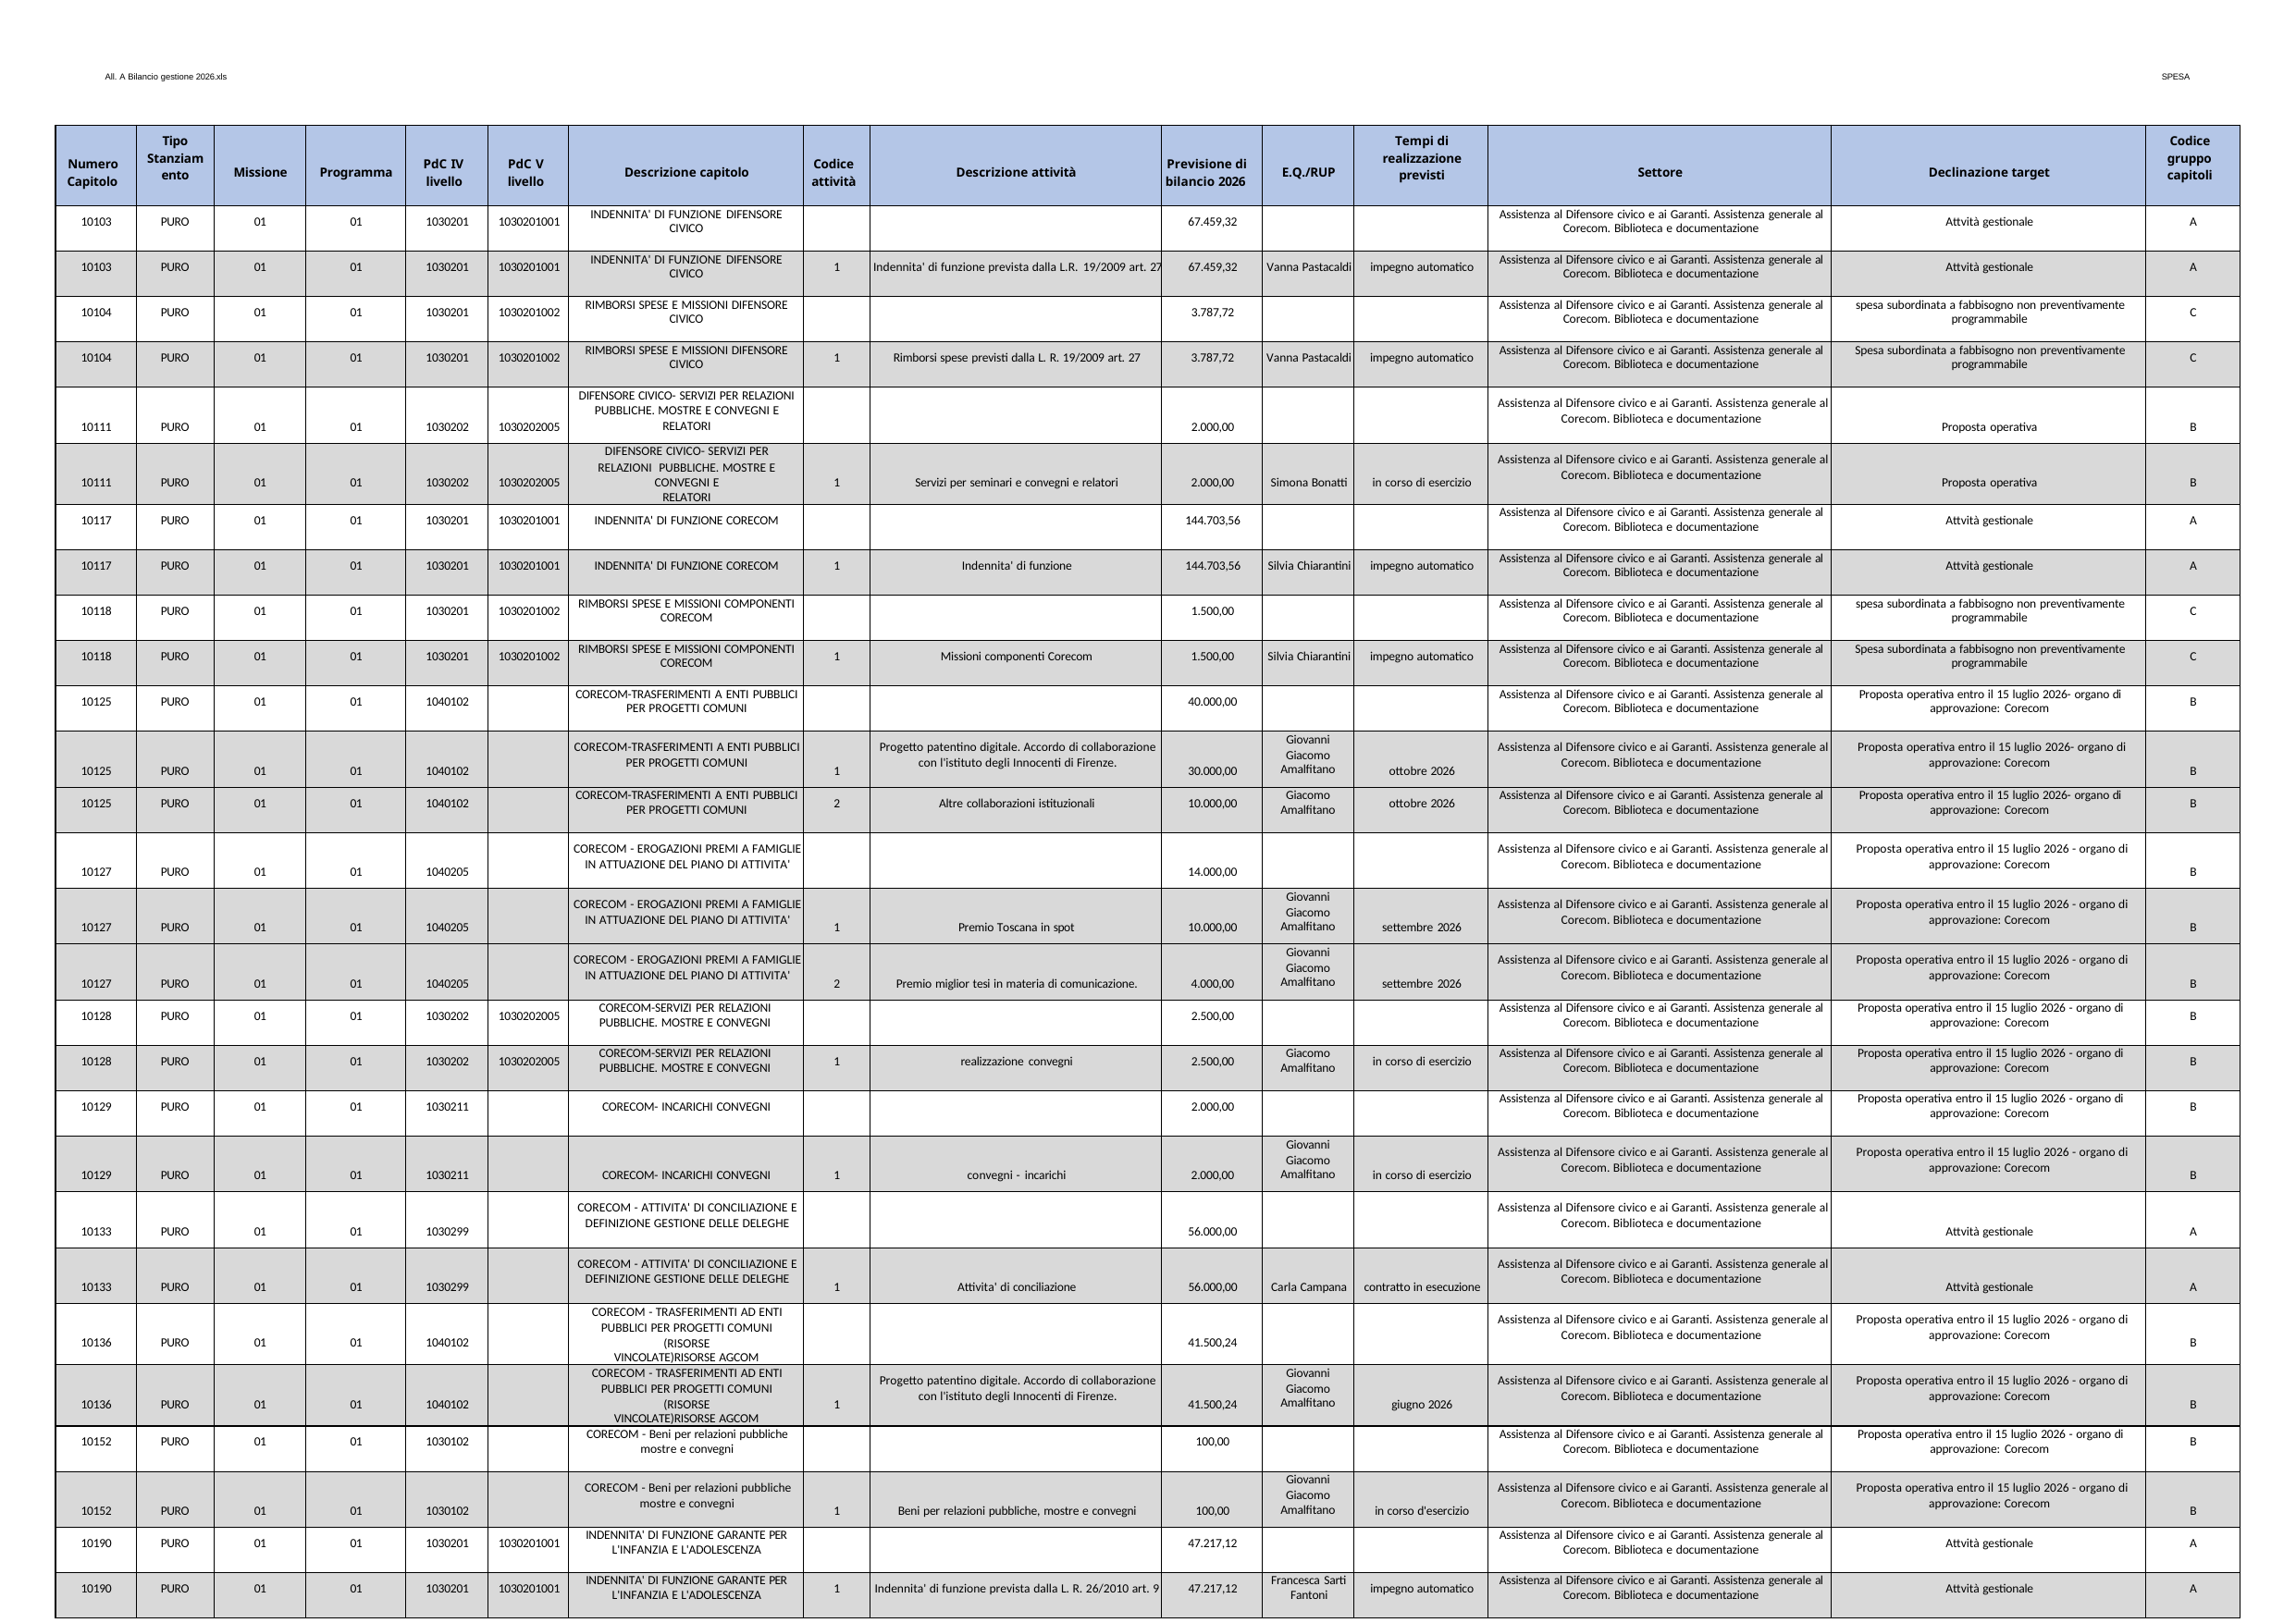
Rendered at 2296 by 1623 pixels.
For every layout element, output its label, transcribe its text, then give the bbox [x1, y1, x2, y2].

table_cell impegno automatico [1354, 550, 1487, 595]
table_cell [804, 1304, 870, 1364]
table_cell [1263, 833, 1353, 888]
table_cell 14.000,00 [1162, 833, 1262, 888]
table_cell settembre 2026 [1354, 944, 1487, 1000]
table_cell 1030201001 [488, 505, 568, 549]
table_cell [488, 889, 568, 943]
table_cell realizzazione convegni [870, 1046, 1161, 1090]
table_header Declinazione target [1832, 126, 2145, 205]
table_cell [1354, 297, 1487, 341]
table_cell PURO [137, 833, 214, 888]
table_cell 01 [215, 1304, 305, 1364]
table_cell PURO [137, 1472, 214, 1527]
table_cell Proposta operativa entro il 15 luglio 2026- organo di approvazione: Corecom [1832, 686, 2145, 731]
table_cell B [2146, 1365, 2240, 1425]
table_cell 56.000,00 [1162, 1248, 1262, 1303]
table_cell 01 [215, 550, 305, 595]
table_cell 2.000,00 [1162, 387, 1262, 443]
table_cell CORECOM-SERVIZI PER RELAZIONI PUBBLICHE. MOSTRE E CONVEGNI [569, 1001, 803, 1045]
table_cell Assistenza al Difensore civico e ai Garanti. Assistenza generale al Corecom. Biblioteca e documentazione [1488, 342, 1831, 387]
table_cell Proposta operativa entro il 15 luglio 2026 - organo di approvazione: Corecom [1832, 889, 2145, 943]
table_cell 1030201002 [488, 297, 568, 341]
table_cell 01 [306, 1001, 405, 1045]
table_cell 10136 [56, 1304, 136, 1364]
table_cell [870, 1304, 1161, 1364]
table_cell 01 [215, 889, 305, 943]
table_cell contratto in esecuzione [1354, 1248, 1487, 1303]
table_cell 10127 [56, 833, 136, 888]
table_cell Proposta operativa entro il 15 luglio 2026 - organo di approvazione: Corecom [1832, 833, 2145, 888]
table_header Codice attività [804, 126, 870, 205]
table_cell 01 [215, 788, 305, 832]
table_cell 01 [215, 944, 305, 1000]
table_cell impegno automatico [1354, 1573, 1487, 1617]
table_cell 1030201001 [488, 206, 568, 251]
table_cell PURO [137, 1137, 214, 1191]
table_cell Attvità gestionale [1832, 1192, 2145, 1247]
table_cell 10125 [56, 686, 136, 731]
table_cell PURO [137, 297, 214, 341]
table_header Settore [1488, 126, 1831, 205]
table_cell 10152 [56, 1472, 136, 1527]
table_cell 10190 [56, 1573, 136, 1617]
table_cell A [2146, 1573, 2240, 1617]
table_cell 01 [306, 833, 405, 888]
table_cell Assistenza al Difensore civico e ai Garanti. Assistenza generale al Corecom. Biblioteca e documentazione [1488, 1248, 1831, 1303]
table_cell DIFENSORE CIVICO- SERVIZI PER RELAZIONI PUBBLICHE. MOSTRE E CONVEGNI E RELATORI [569, 387, 803, 443]
table_cell 01 [215, 641, 305, 685]
table_cell 01 [215, 1528, 305, 1572]
table_cell 144.703,56 [1162, 550, 1262, 595]
table_cell Assistenza al Difensore civico e ai Garanti. Assistenza generale al Corecom. Biblioteca e documentazione [1488, 1528, 1831, 1572]
table_cell 1040102 [406, 732, 488, 787]
table_cell [870, 1427, 1161, 1471]
table_cell [870, 297, 1161, 341]
table_cell [870, 686, 1161, 731]
table_cell PURO [137, 1192, 214, 1247]
table_cell 01 [215, 252, 305, 296]
table_cell CORECOM - ATTIVITA' DI CONCILIAZIONE E DEFINIZIONE GESTIONE DELLE DELEGHE [569, 1248, 803, 1303]
table_cell ottobre 2026 [1354, 732, 1487, 787]
table_cell 1030201002 [488, 641, 568, 685]
table_cell Proposta operativa [1832, 444, 2145, 504]
table_cell [488, 732, 568, 787]
table_cell [488, 833, 568, 888]
table_cell B [2146, 1091, 2240, 1136]
table_cell [870, 505, 1161, 549]
table_cell Proposta operativa entro il 15 luglio 2026 - organo di approvazione: Corecom [1832, 1137, 2145, 1191]
table_cell [1354, 833, 1487, 888]
table_cell 67.459,32 [1162, 206, 1262, 251]
table_header Tempi di realizzazione previsti [1354, 126, 1487, 205]
table_header PdC IV livello [406, 126, 488, 205]
table_cell 1030201002 [488, 342, 568, 387]
table_cell 01 [306, 1427, 405, 1471]
table_cell [1263, 206, 1353, 251]
table_cell [488, 1365, 568, 1425]
table_cell Assistenza al Difensore civico e ai Garanti. Assistenza generale al Corecom. Biblioteca e documentazione [1488, 732, 1831, 787]
table_cell 1030201001 [488, 1573, 568, 1617]
table_cell Missioni componenti Corecom [870, 641, 1161, 685]
table_cell 01 [306, 1046, 405, 1090]
table_cell CORECOM - EROGAZIONI PREMI A FAMIGLIE IN ATTUAZIONE DEL PIANO DI ATTIVITA' [569, 833, 803, 888]
table_cell Spesa subordinata a fabbisogno non preventivamente programmabile [1832, 641, 2145, 685]
table_cell Spesa subordinata a fabbisogno non preventivamente programmabile [1832, 342, 2145, 387]
table_cell 01 [215, 1001, 305, 1045]
table_cell [804, 686, 870, 731]
table_cell RIMBORSI SPESE E MISSIONI COMPONENTI CORECOM [569, 596, 803, 640]
table_header Previsione di bilancio 2026 [1162, 126, 1262, 205]
table_cell CORECOM-TRASFERIMENTI A ENTI PUBBLICI PER PROGETTI COMUNI [569, 788, 803, 832]
table_cell [488, 1248, 568, 1303]
table_cell 01 [306, 596, 405, 640]
table_cell Assistenza al Difensore civico e ai Garanti. Assistenza generale al Corecom. Biblioteca e documentazione [1488, 833, 1831, 888]
table_cell 1040205 [406, 944, 488, 1000]
table_cell CORECOM- INCARICHI CONVEGNI [569, 1091, 803, 1136]
table_cell [804, 387, 870, 443]
table_cell 1040205 [406, 833, 488, 888]
table_cell 10125 [56, 788, 136, 832]
table_cell 1 [804, 444, 870, 504]
table_cell [488, 1427, 568, 1471]
table_cell [804, 1192, 870, 1247]
table_cell Attvità gestionale [1832, 1573, 2145, 1617]
table_cell 01 [306, 788, 405, 832]
table_cell 10117 [56, 550, 136, 595]
table_cell [1263, 505, 1353, 549]
table_cell 10125 [56, 732, 136, 787]
table_cell [870, 1192, 1161, 1247]
table_cell [488, 1137, 568, 1191]
table_cell 1040102 [406, 686, 488, 731]
table_cell PURO [137, 788, 214, 832]
table_cell Giovanni Giacomo Amalfitano [1263, 1365, 1353, 1425]
table_cell Proposta operativa entro il 15 luglio 2026- organo di approvazione: Corecom [1832, 732, 2145, 787]
table_cell Assistenza al Difensore civico e ai Garanti. Assistenza generale al Corecom. Biblioteca e documentazione [1488, 686, 1831, 731]
table_cell 01 [215, 1365, 305, 1425]
table_cell 1030299 [406, 1248, 488, 1303]
table_cell Indennita' di funzione prevista dalla L. R. 26/2010 art. 9 [870, 1573, 1161, 1617]
table_cell INDENNITA' DI FUNZIONE CORECOM [569, 550, 803, 595]
table_cell 1 [804, 1137, 870, 1191]
table_cell 10129 [56, 1137, 136, 1191]
table_cell [1263, 1192, 1353, 1247]
table_cell 10118 [56, 596, 136, 640]
table_cell 2.000,00 [1162, 1091, 1262, 1136]
table_cell 10103 [56, 252, 136, 296]
table_cell B [2146, 1472, 2240, 1527]
table_header Descrizione attività [870, 126, 1161, 205]
table_cell INDENNITA' DI FUNZIONE GARANTE PER L'INFANZIA E L'ADOLESCENZA [569, 1573, 803, 1617]
table_cell Servizi per seminari e convegni e relatori [870, 444, 1161, 504]
table_cell [804, 596, 870, 640]
table_cell 1 [804, 641, 870, 685]
table_cell 10127 [56, 944, 136, 1000]
table_cell DIFENSORE CIVICO- SERVIZI PER RELAZIONI PUBBLICHE. MOSTRE E CONVEGNI E RELATORI [569, 444, 803, 504]
table_cell [804, 505, 870, 549]
table_cell Premio Toscana in spot [870, 889, 1161, 943]
table_cell [804, 297, 870, 341]
table_cell 1 [804, 1472, 870, 1527]
table_cell 10136 [56, 1365, 136, 1425]
table_cell [1263, 297, 1353, 341]
table_cell Assistenza al Difensore civico e ai Garanti. Assistenza generale al Corecom. Biblioteca e documentazione [1488, 596, 1831, 640]
table_cell PURO [137, 686, 214, 731]
table_cell 1030102 [406, 1472, 488, 1527]
table_cell Proposta operativa entro il 15 luglio 2026 - organo di approvazione: Corecom [1832, 1091, 2145, 1136]
table_cell in corso di esercizio [1354, 444, 1487, 504]
table_cell 1040102 [406, 1304, 488, 1364]
table_cell 01 [306, 550, 405, 595]
table_cell Attvità gestionale [1832, 206, 2145, 251]
table_cell 10129 [56, 1091, 136, 1136]
table_cell A [2146, 252, 2240, 296]
table_cell 3.787,72 [1162, 297, 1262, 341]
table_cell PURO [137, 944, 214, 1000]
table_cell 10103 [56, 206, 136, 251]
table_cell B [2146, 732, 2240, 787]
table_cell [1354, 505, 1487, 549]
table_cell [1354, 1192, 1487, 1247]
table_cell A [2146, 1528, 2240, 1572]
table_cell INDENNITA' DI FUNZIONE GARANTE PER L'INFANZIA E L'ADOLESCENZA [569, 1528, 803, 1572]
table_cell Attvità gestionale [1832, 252, 2145, 296]
table_cell 2 [804, 788, 870, 832]
table_header Descrizione capitolo [569, 126, 803, 205]
table_cell RIMBORSI SPESE E MISSIONI COMPONENTI CORECOM [569, 641, 803, 685]
table_cell [1354, 1304, 1487, 1364]
table_cell 01 [306, 1248, 405, 1303]
table_cell Assistenza al Difensore civico e ai Garanti. Assistenza generale al Corecom. Biblioteca e documentazione [1488, 505, 1831, 549]
table_header Missione [215, 126, 305, 205]
table_cell C [2146, 596, 2240, 640]
table_cell 30.000,00 [1162, 732, 1262, 787]
table_cell [1354, 387, 1487, 443]
table_cell 10128 [56, 1046, 136, 1090]
table_cell 2.500,00 [1162, 1046, 1262, 1090]
table_cell 10133 [56, 1248, 136, 1303]
table_cell 1030202005 [488, 444, 568, 504]
table_cell 01 [215, 444, 305, 504]
table_cell 01 [306, 1573, 405, 1617]
table_cell Assistenza al Difensore civico e ai Garanti. Assistenza generale al Corecom. Biblioteca e documentazione [1488, 1472, 1831, 1527]
table_cell 1030202 [406, 1001, 488, 1045]
table_cell 1 [804, 550, 870, 595]
table_cell PURO [137, 732, 214, 787]
table_cell 10118 [56, 641, 136, 685]
table_cell Attvità gestionale [1832, 1248, 2145, 1303]
table_cell C [2146, 641, 2240, 685]
table_cell [1354, 1091, 1487, 1136]
table_cell 2.000,00 [1162, 1137, 1262, 1191]
table_cell PURO [137, 1304, 214, 1364]
table_cell 1030201 [406, 505, 488, 549]
table_cell 01 [215, 505, 305, 549]
table_cell 01 [215, 1046, 305, 1090]
table_cell CORECOM - TRASFERIMENTI AD ENTI PUBBLICI PER PROGETTI COMUNI (RISORSE VINCOLATE)RISORSE AGCOM [569, 1365, 803, 1425]
table_cell 1030201001 [488, 252, 568, 296]
table_cell 2.000,00 [1162, 444, 1262, 504]
table_cell 01 [306, 1192, 405, 1247]
table_cell in corso di esercizio [1354, 1046, 1487, 1090]
table_cell A [2146, 1248, 2240, 1303]
table_cell [1354, 206, 1487, 251]
table_cell 1030201 [406, 1573, 488, 1617]
table_cell 1 [804, 889, 870, 943]
table_cell PURO [137, 1528, 214, 1572]
table_cell INDENNITA' DI FUNZIONE DIFENSORE CIVICO [569, 252, 803, 296]
table_cell Proposta operativa entro il 15 luglio 2026 - organo di approvazione: Corecom [1832, 1304, 2145, 1364]
table_cell [870, 1528, 1161, 1572]
table_cell Proposta operativa entro il 15 luglio 2026 - organo di approvazione: Corecom [1832, 944, 2145, 1000]
table_cell PURO [137, 1001, 214, 1045]
table_cell [1263, 596, 1353, 640]
table_cell 1040205 [406, 889, 488, 943]
table_cell 01 [306, 944, 405, 1000]
table_cell 10133 [56, 1192, 136, 1247]
table_cell 1030201001 [488, 550, 568, 595]
table_cell settembre 2026 [1354, 889, 1487, 943]
table_cell [804, 1427, 870, 1471]
table_cell B [2146, 1427, 2240, 1471]
table_cell Assistenza al Difensore civico e ai Garanti. Assistenza generale al Corecom. Biblioteca e documentazione [1488, 252, 1831, 296]
table_cell Giovanni Giacomo Amalfitano [1263, 732, 1353, 787]
table_cell in corso d'esercizio [1354, 1472, 1487, 1527]
table_cell 01 [306, 1091, 405, 1136]
table_cell ottobre 2026 [1354, 788, 1487, 832]
table_cell [1263, 1091, 1353, 1136]
table_cell Vanna Pastacaldi [1263, 252, 1353, 296]
table_cell 10127 [56, 889, 136, 943]
table_cell [804, 833, 870, 888]
table_cell 01 [215, 297, 305, 341]
table_cell A [2146, 1192, 2240, 1247]
table_cell 1030211 [406, 1091, 488, 1136]
table_cell Giovanni Giacomo Amalfitano [1263, 944, 1353, 1000]
table_header PdC V livello [488, 126, 568, 205]
table_cell RIMBORSI SPESE E MISSIONI DIFENSORE CIVICO [569, 342, 803, 387]
table_cell Proposta operativa entro il 15 luglio 2026 - organo di approvazione: Corecom [1832, 1427, 2145, 1471]
table_cell PURO [137, 444, 214, 504]
table_cell Assistenza al Difensore civico e ai Garanti. Assistenza generale al Corecom. Biblioteca e documentazione [1488, 206, 1831, 251]
table_cell Assistenza al Difensore civico e ai Garanti. Assistenza generale al Corecom. Biblioteca e documentazione [1488, 1137, 1831, 1191]
table_cell CORECOM-SERVIZI PER RELAZIONI PUBBLICHE. MOSTRE E CONVEGNI [569, 1046, 803, 1090]
table_cell Proposta operativa [1832, 387, 2145, 443]
table_cell Proposta operativa entro il 15 luglio 2026 - organo di approvazione: Corecom [1832, 1001, 2145, 1045]
table_cell 01 [215, 1427, 305, 1471]
table_cell 4.000,00 [1162, 944, 1262, 1000]
table_cell [488, 1192, 568, 1247]
table_cell Giacomo Amalfitano [1263, 1046, 1353, 1090]
table_cell 01 [306, 889, 405, 943]
table_cell Assistenza al Difensore civico e ai Garanti. Assistenza generale al Corecom. Biblioteca e documentazione [1488, 1304, 1831, 1364]
table_cell 1.500,00 [1162, 596, 1262, 640]
table_cell 47.217,12 [1162, 1573, 1262, 1617]
table_cell CORECOM- INCARICHI CONVEGNI [569, 1137, 803, 1191]
table_cell A [2146, 206, 2240, 251]
table_cell PURO [137, 550, 214, 595]
table_cell 1 [804, 1365, 870, 1425]
table_cell 01 [215, 833, 305, 888]
table_cell Vanna Pastacaldi [1263, 342, 1353, 387]
table_cell 01 [215, 206, 305, 251]
table_cell PURO [137, 206, 214, 251]
table_cell 1040102 [406, 1365, 488, 1425]
table_cell [1263, 1427, 1353, 1471]
table_cell spesa subordinata a fabbisogno non preventivamente programmabile [1832, 297, 2145, 341]
table_cell Proposta operativa entro il 15 luglio 2026 - organo di approvazione: Corecom [1832, 1046, 2145, 1090]
table_cell 10104 [56, 297, 136, 341]
table_cell 1030202005 [488, 1001, 568, 1045]
table_cell 01 [215, 686, 305, 731]
table_cell 1030201 [406, 252, 488, 296]
table_cell 1030201 [406, 1528, 488, 1572]
table_header Programma [306, 126, 405, 205]
table_cell in corso di esercizio [1354, 1137, 1487, 1191]
table_cell 01 [215, 1192, 305, 1247]
table_cell Attvità gestionale [1832, 550, 2145, 595]
table_cell 1 [804, 1046, 870, 1090]
table_cell 10111 [56, 387, 136, 443]
table_cell Proposta operativa entro il 15 luglio 2026 - organo di approvazione: Corecom [1832, 1365, 2145, 1425]
table_cell 01 [215, 342, 305, 387]
table_cell 01 [215, 1472, 305, 1527]
table_cell Simona Bonatti [1263, 444, 1353, 504]
table_cell Beni per relazioni pubbliche, mostre e convegni [870, 1472, 1161, 1527]
table_cell 3.787,72 [1162, 342, 1262, 387]
table_cell Proposta operativa entro il 15 luglio 2026 - organo di approvazione: Corecom [1832, 1472, 2145, 1527]
table_cell 01 [306, 297, 405, 341]
table_header E.Q./RUP [1263, 126, 1353, 205]
table_cell [804, 206, 870, 251]
table_cell [870, 206, 1161, 251]
table_cell PURO [137, 596, 214, 640]
table_cell Assistenza al Difensore civico e ai Garanti. Assistenza generale al Corecom. Biblioteca e documentazione [1488, 889, 1831, 943]
table_cell C [2146, 297, 2240, 341]
table_cell 1030202005 [488, 1046, 568, 1090]
table_cell B [2146, 1137, 2240, 1191]
table_cell CORECOM-TRASFERIMENTI A ENTI PUBBLICI PER PROGETTI COMUNI [569, 732, 803, 787]
table_cell CORECOM - EROGAZIONI PREMI A FAMIGLIE IN ATTUAZIONE DEL PIANO DI ATTIVITA' [569, 889, 803, 943]
table_cell Assistenza al Difensore civico e ai Garanti. Assistenza generale al Corecom. Biblioteca e documentazione [1488, 788, 1831, 832]
table_cell 10117 [56, 505, 136, 549]
table_cell 10190 [56, 1528, 136, 1572]
table_cell PURO [137, 1248, 214, 1303]
table_cell PURO [137, 387, 214, 443]
table_cell Giacomo Amalfitano [1263, 788, 1353, 832]
table_cell Assistenza al Difensore civico e ai Garanti. Assistenza generale al Corecom. Biblioteca e documentazione [1488, 1001, 1831, 1045]
table_cell PURO [137, 1427, 214, 1471]
table_cell Indennita' di funzione [870, 550, 1161, 595]
table_header Tipo Stanziam ento [137, 126, 214, 205]
table_cell Assistenza al Difensore civico e ai Garanti. Assistenza generale al Corecom. Biblioteca e documentazione [1488, 1365, 1831, 1425]
table_cell 10152 [56, 1427, 136, 1471]
table_cell Premio miglior tesi in materia di comunicazione. [870, 944, 1161, 1000]
table_cell Attivita' di conciliazione [870, 1248, 1161, 1303]
table_cell Silvia Chiarantini [1263, 550, 1353, 595]
table_header Codice gruppo capitoli [2146, 126, 2240, 205]
table_cell [1263, 1304, 1353, 1364]
table_cell 2.500,00 [1162, 1001, 1262, 1045]
table_cell 41.500,24 [1162, 1304, 1262, 1364]
table_cell B [2146, 686, 2240, 731]
table_cell 01 [306, 686, 405, 731]
table_cell Giovanni Giacomo Amalfitano [1263, 889, 1353, 943]
table_cell RIMBORSI SPESE E MISSIONI DIFENSORE CIVICO [569, 297, 803, 341]
table_cell 01 [306, 1528, 405, 1572]
table_cell [1354, 686, 1487, 731]
table_cell B [2146, 788, 2240, 832]
table_cell Assistenza al Difensore civico e ai Garanti. Assistenza generale al Corecom. Biblioteca e documentazione [1488, 944, 1831, 1000]
table_cell spesa subordinata a fabbisogno non preventivamente programmabile [1832, 596, 2145, 640]
table_cell 1030201 [406, 206, 488, 251]
table_cell Assistenza al Difensore civico e ai Garanti. Assistenza generale al Corecom. Biblioteca e documentazione [1488, 297, 1831, 341]
table_cell CORECOM - ATTIVITA' DI CONCILIAZIONE E DEFINIZIONE GESTIONE DELLE DELEGHE [569, 1192, 803, 1247]
table_cell Assistenza al Difensore civico e ai Garanti. Assistenza generale al Corecom. Biblioteca e documentazione [1488, 1192, 1831, 1247]
table_cell 01 [306, 444, 405, 504]
table_cell 01 [306, 1137, 405, 1191]
table_cell [870, 1091, 1161, 1136]
table_cell 1030201 [406, 596, 488, 640]
table_cell [804, 1001, 870, 1045]
table_cell PURO [137, 342, 214, 387]
table_cell Assistenza al Difensore civico e ai Garanti. Assistenza generale al Corecom. Biblioteca e documentazione [1488, 550, 1831, 595]
table_cell Giovanni Giacomo Amalfitano [1263, 1472, 1353, 1527]
table_cell 2 [804, 944, 870, 1000]
table_cell 01 [306, 641, 405, 685]
table_cell B [2146, 1001, 2240, 1045]
table_cell [488, 944, 568, 1000]
table_cell 1030201002 [488, 596, 568, 640]
table_cell Rimborsi spese previsti dalla L. R. 19/2009 art. 27 [870, 342, 1161, 387]
table_cell 01 [306, 387, 405, 443]
table_cell Altre collaborazioni istituzionali [870, 788, 1161, 832]
table_cell B [2146, 1046, 2240, 1090]
table_cell CORECOM - Beni per relazioni pubbliche mostre e convegni [569, 1427, 803, 1471]
table_cell PURO [137, 505, 214, 549]
table_cell 1030211 [406, 1137, 488, 1191]
table_cell 1030202 [406, 1046, 488, 1090]
table_cell 01 [215, 1137, 305, 1191]
table_cell 10111 [56, 444, 136, 504]
table_cell B [2146, 833, 2240, 888]
table_cell 10.000,00 [1162, 889, 1262, 943]
table_cell Assistenza al Difensore civico e ai Garanti. Assistenza generale al Corecom. Biblioteca e documentazione [1488, 387, 1831, 443]
table_cell 1030201 [406, 641, 488, 685]
table_cell convegni - incarichi [870, 1137, 1161, 1191]
table_cell INDENNITA' DI FUNZIONE DIFENSORE CIVICO [569, 206, 803, 251]
table_cell PURO [137, 1046, 214, 1090]
table_cell 1030202005 [488, 387, 568, 443]
table_cell 56.000,00 [1162, 1192, 1262, 1247]
table_cell 1040102 [406, 788, 488, 832]
table_cell [870, 1001, 1161, 1045]
table_cell 144.703,56 [1162, 505, 1262, 549]
table_cell Silvia Chiarantini [1263, 641, 1353, 685]
table_cell CORECOM - TRASFERIMENTI AD ENTI PUBBLICI PER PROGETTI COMUNI (RISORSE VINCOLATE)RISORSE AGCOM [569, 1304, 803, 1364]
table_cell impegno automatico [1354, 641, 1487, 685]
table_cell [870, 833, 1161, 888]
table_cell 01 [306, 732, 405, 787]
table_cell PURO [137, 1091, 214, 1136]
table_cell Assistenza al Difensore civico e ai Garanti. Assistenza generale al Corecom. Biblioteca e documentazione [1488, 1046, 1831, 1090]
table_cell 01 [306, 342, 405, 387]
table_cell Assistenza al Difensore civico e ai Garanti. Assistenza generale al Corecom. Biblioteca e documentazione [1488, 444, 1831, 504]
table_cell 01 [215, 596, 305, 640]
table_cell C [2146, 342, 2240, 387]
table_cell 10104 [56, 342, 136, 387]
table_cell 1030202 [406, 387, 488, 443]
table_cell 1 [804, 342, 870, 387]
table_cell 47.217,12 [1162, 1528, 1262, 1572]
table_cell 40.000,00 [1162, 686, 1262, 731]
table_cell giugno 2026 [1354, 1365, 1487, 1425]
table_cell Francesca Sarti Fantoni [1263, 1573, 1353, 1617]
table_cell [1354, 1427, 1487, 1471]
table_cell [1263, 686, 1353, 731]
table_cell Proposta operativa entro il 15 luglio 2026- organo di approvazione: Corecom [1832, 788, 2145, 832]
table_cell [488, 1091, 568, 1136]
table_cell [1263, 1528, 1353, 1572]
table_cell Assistenza al Difensore civico e ai Garanti. Assistenza generale al Corecom. Biblioteca e documentazione [1488, 1573, 1831, 1617]
table_header Numero Capitolo [56, 126, 136, 205]
table_cell 1030202 [406, 444, 488, 504]
table_cell Giovanni Giacomo Amalfitano [1263, 1137, 1353, 1191]
table_cell 1.500,00 [1162, 641, 1262, 685]
table_cell PURO [137, 889, 214, 943]
table_cell Assistenza al Difensore civico e ai Garanti. Assistenza generale al Corecom. Biblioteca e documentazione [1488, 1427, 1831, 1471]
table_cell B [2146, 889, 2240, 943]
table_cell 01 [306, 1365, 405, 1425]
table_cell 01 [215, 1573, 305, 1617]
table_cell 1030201 [406, 550, 488, 595]
table_cell [1263, 1001, 1353, 1045]
table_cell Assistenza al Difensore civico e ai Garanti. Assistenza generale al Corecom. Biblioteca e documentazione [1488, 641, 1831, 685]
table_cell PURO [137, 1573, 214, 1617]
table_cell CORECOM - EROGAZIONI PREMI A FAMIGLIE IN ATTUAZIONE DEL PIANO DI ATTIVITA' [569, 944, 803, 1000]
table_cell Assistenza al Difensore civico e ai Garanti. Assistenza generale al Corecom. Biblioteca e documentazione [1488, 1091, 1831, 1136]
table_cell [870, 596, 1161, 640]
table_cell [1354, 1528, 1487, 1572]
table_cell 10.000,00 [1162, 788, 1262, 832]
table_cell 01 [215, 1248, 305, 1303]
table_cell 1 [804, 252, 870, 296]
table_cell 01 [306, 252, 405, 296]
table_cell [804, 1528, 870, 1572]
table_cell B [2146, 944, 2240, 1000]
table_cell 1 [804, 1573, 870, 1617]
table_cell [870, 387, 1161, 443]
table_cell 01 [306, 1304, 405, 1364]
table_cell CORECOM-TRASFERIMENTI A ENTI PUBBLICI PER PROGETTI COMUNI [569, 686, 803, 731]
table_cell [1263, 387, 1353, 443]
table_cell B [2146, 1304, 2240, 1364]
table_cell A [2146, 550, 2240, 595]
table_cell B [2146, 387, 2240, 443]
table_cell Progetto patentino digitale. Accordo di collaborazione con l'istituto degli Innocenti di Firenze. [870, 1365, 1161, 1425]
table_cell [1354, 1001, 1487, 1045]
table_cell 1030201 [406, 297, 488, 341]
table_cell impegno automatico [1354, 252, 1487, 296]
table_cell 1 [804, 732, 870, 787]
table_cell CORECOM - Beni per relazioni pubbliche mostre e convegni [569, 1472, 803, 1527]
table_cell 41.500,24 [1162, 1365, 1262, 1425]
table_cell 100,00 [1162, 1427, 1262, 1471]
table_cell 1030299 [406, 1192, 488, 1247]
table_cell [488, 1472, 568, 1527]
table_cell 1 [804, 1248, 870, 1303]
table_cell 01 [215, 387, 305, 443]
table_cell PURO [137, 641, 214, 685]
table_cell Carla Campana [1263, 1248, 1353, 1303]
table_cell PURO [137, 252, 214, 296]
table_cell Attvità gestionale [1832, 505, 2145, 549]
table_cell A [2146, 505, 2240, 549]
table_cell [488, 1304, 568, 1364]
table_cell [804, 1091, 870, 1136]
table_cell PURO [137, 1365, 214, 1425]
table_cell Progetto patentino digitale. Accordo di collaborazione con l'istituto degli Innocenti di Firenze. [870, 732, 1161, 787]
table_cell 67.459,32 [1162, 252, 1262, 296]
table_cell INDENNITA' DI FUNZIONE CORECOM [569, 505, 803, 549]
table_cell 01 [306, 505, 405, 549]
table_cell 1030102 [406, 1427, 488, 1471]
table_cell 01 [215, 1091, 305, 1136]
table_cell 10128 [56, 1001, 136, 1045]
table_cell Attvità gestionale [1832, 1528, 2145, 1572]
table_cell [488, 788, 568, 832]
table_cell 01 [306, 206, 405, 251]
table_cell 1030201001 [488, 1528, 568, 1572]
table_cell [1354, 596, 1487, 640]
table_cell impegno automatico [1354, 342, 1487, 387]
table_cell B [2146, 444, 2240, 504]
table_cell [488, 686, 568, 731]
table_cell 1030201 [406, 342, 488, 387]
table_cell 01 [215, 732, 305, 787]
table_cell 01 [306, 1472, 405, 1527]
table_cell 100,00 [1162, 1472, 1262, 1527]
table_cell Indennita' di funzione prevista dalla L.R. 19/2009 art. 27 [870, 252, 1161, 296]
